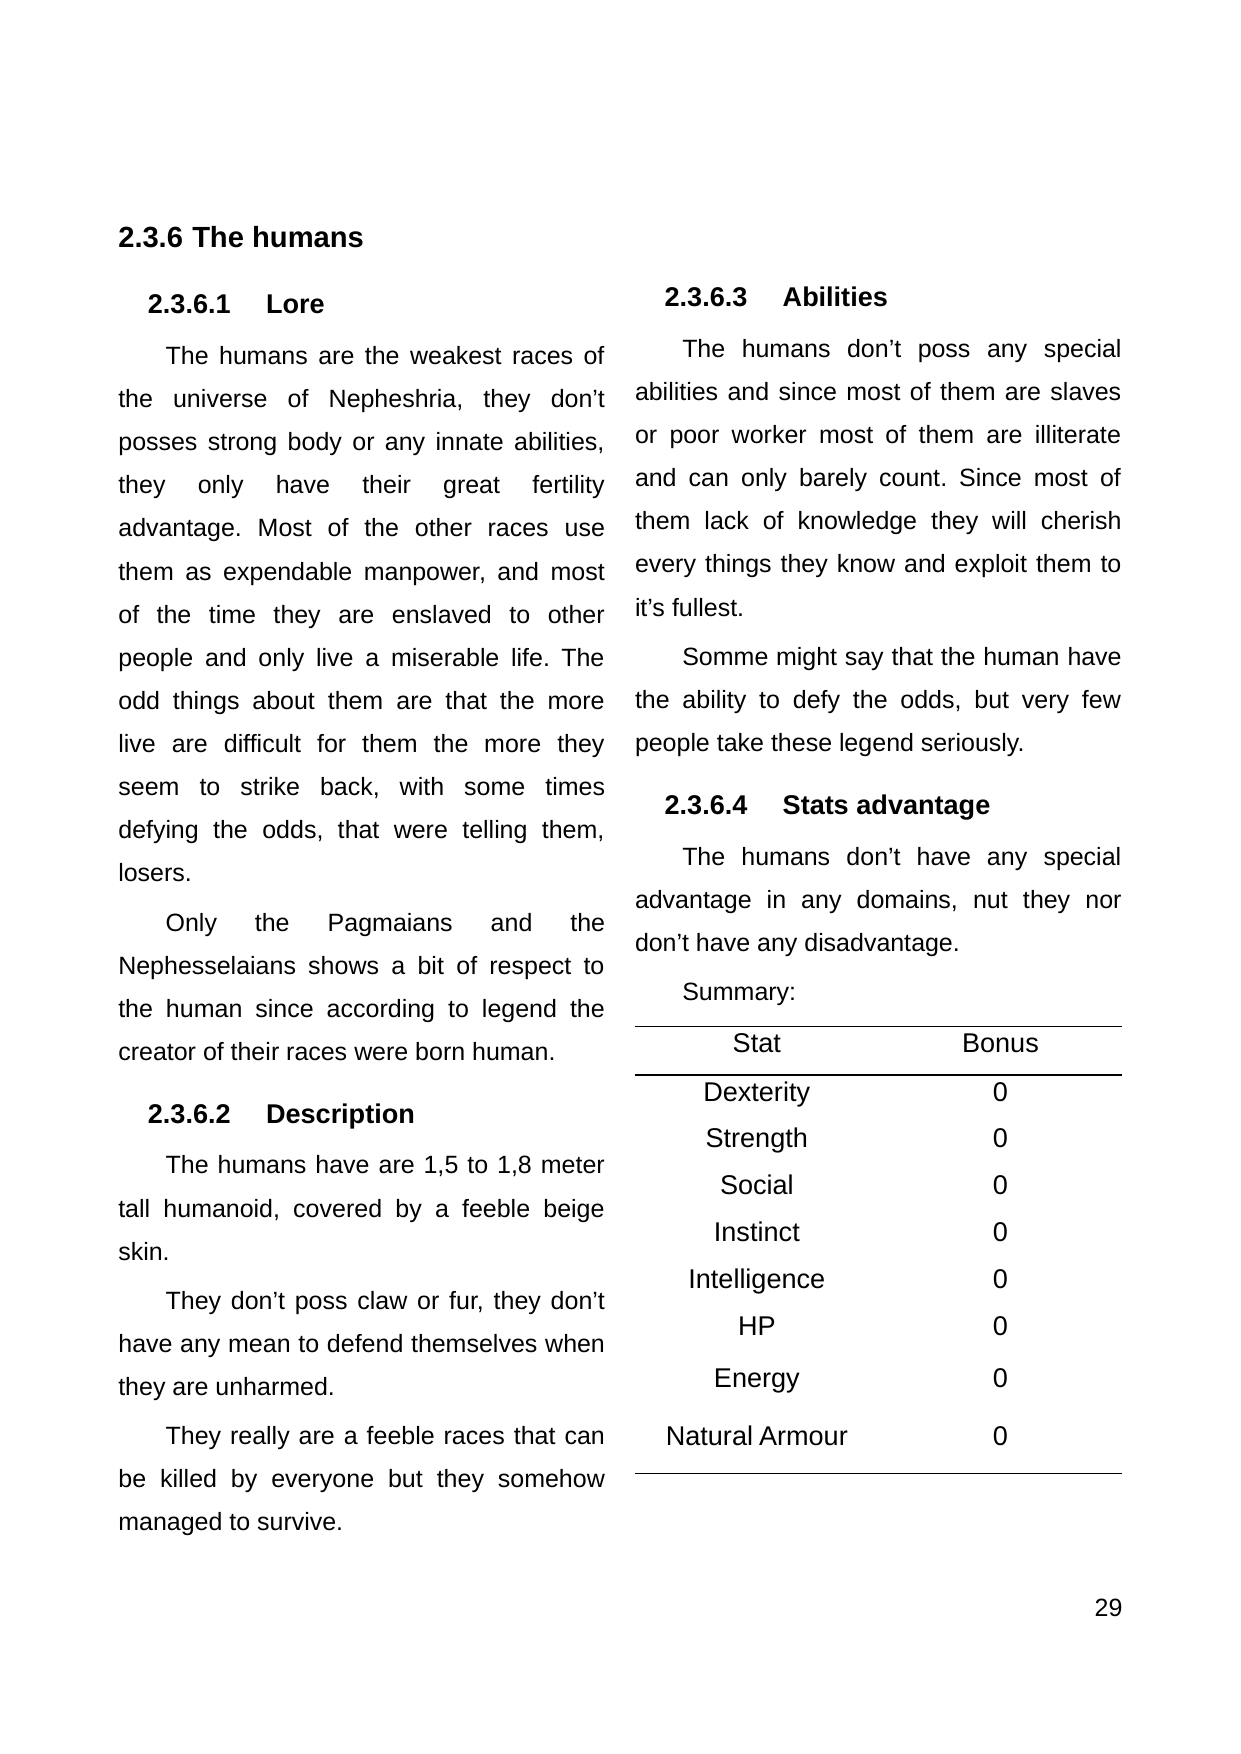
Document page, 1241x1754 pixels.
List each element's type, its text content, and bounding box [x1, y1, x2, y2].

subtitle Lore [118, 288, 605, 319]
subtitle Abilities [635, 281, 1122, 312]
table_cell 0 [878, 1356, 1122, 1414]
table_cell 0 [878, 1216, 1122, 1263]
text Only the Pagmaians and the Nephesselaians shows a bit of respect to the human since according to legend the creator of their races were born human. [118, 907, 605, 1066]
text Somme might say that the human have the ability to defy the odds, but very few people take these legend seriously. [635, 642, 1122, 757]
table_cell 0 [878, 1310, 1122, 1356]
subtitle The humans [118, 220, 605, 254]
text Summary: [635, 977, 1122, 1006]
text The humans are the weakest races of the universe of Nepheshria, they don’t posses strong body or any innate abilities, they only have their great fertility advantage. Most of the other races use them as expendable manpower, and most of the time they are enslaved to other people and only live a miserable life. The odd things about them are that the more live are difficult for them the more they seem to strike back, with some times defying the odds, that were telling them, losers. [118, 341, 605, 887]
subtitle Description [118, 1098, 605, 1129]
table_cell Strength [635, 1123, 878, 1169]
table_cell 0 [878, 1415, 1122, 1473]
table_cell Dexterity [635, 1076, 878, 1122]
table_cell Intelligence [635, 1263, 878, 1309]
table_cell HP [635, 1310, 878, 1356]
subtitle Stats advantage [635, 789, 1122, 820]
text They don’t poss claw or fur, they don’t have any mean to defend themselves when they are unharmed. [118, 1286, 605, 1401]
table_cell 0 [878, 1169, 1122, 1216]
table_cell Energy [635, 1356, 878, 1414]
table_header Stat [635, 1027, 878, 1074]
text The humans don’t have any special advantage in any domains, nut they nor don’t have any disadvantage. [635, 841, 1122, 956]
text The humans don’t poss any special abilities and since most of them are slaves or poor worker most of them are illiterate and can only barely count. Since most of them lack of knowledge they will cherish every things they know and exploit them to it’s fullest. [635, 334, 1122, 621]
table_cell Social [635, 1169, 878, 1216]
table_header Bonus [878, 1027, 1122, 1074]
text The humans have are 1,5 to 1,8 meter tall humanoid, covered by a feeble beige skin. [118, 1151, 605, 1266]
table_cell 0 [878, 1076, 1122, 1122]
table_cell Instinct [635, 1216, 878, 1263]
table_cell 0 [878, 1123, 1122, 1169]
table_cell 0 [878, 1263, 1122, 1309]
table_cell Natural Armour [635, 1415, 878, 1473]
text They really are a feeble races that can be killed by everyone but they somehow managed to survive. [118, 1421, 605, 1536]
